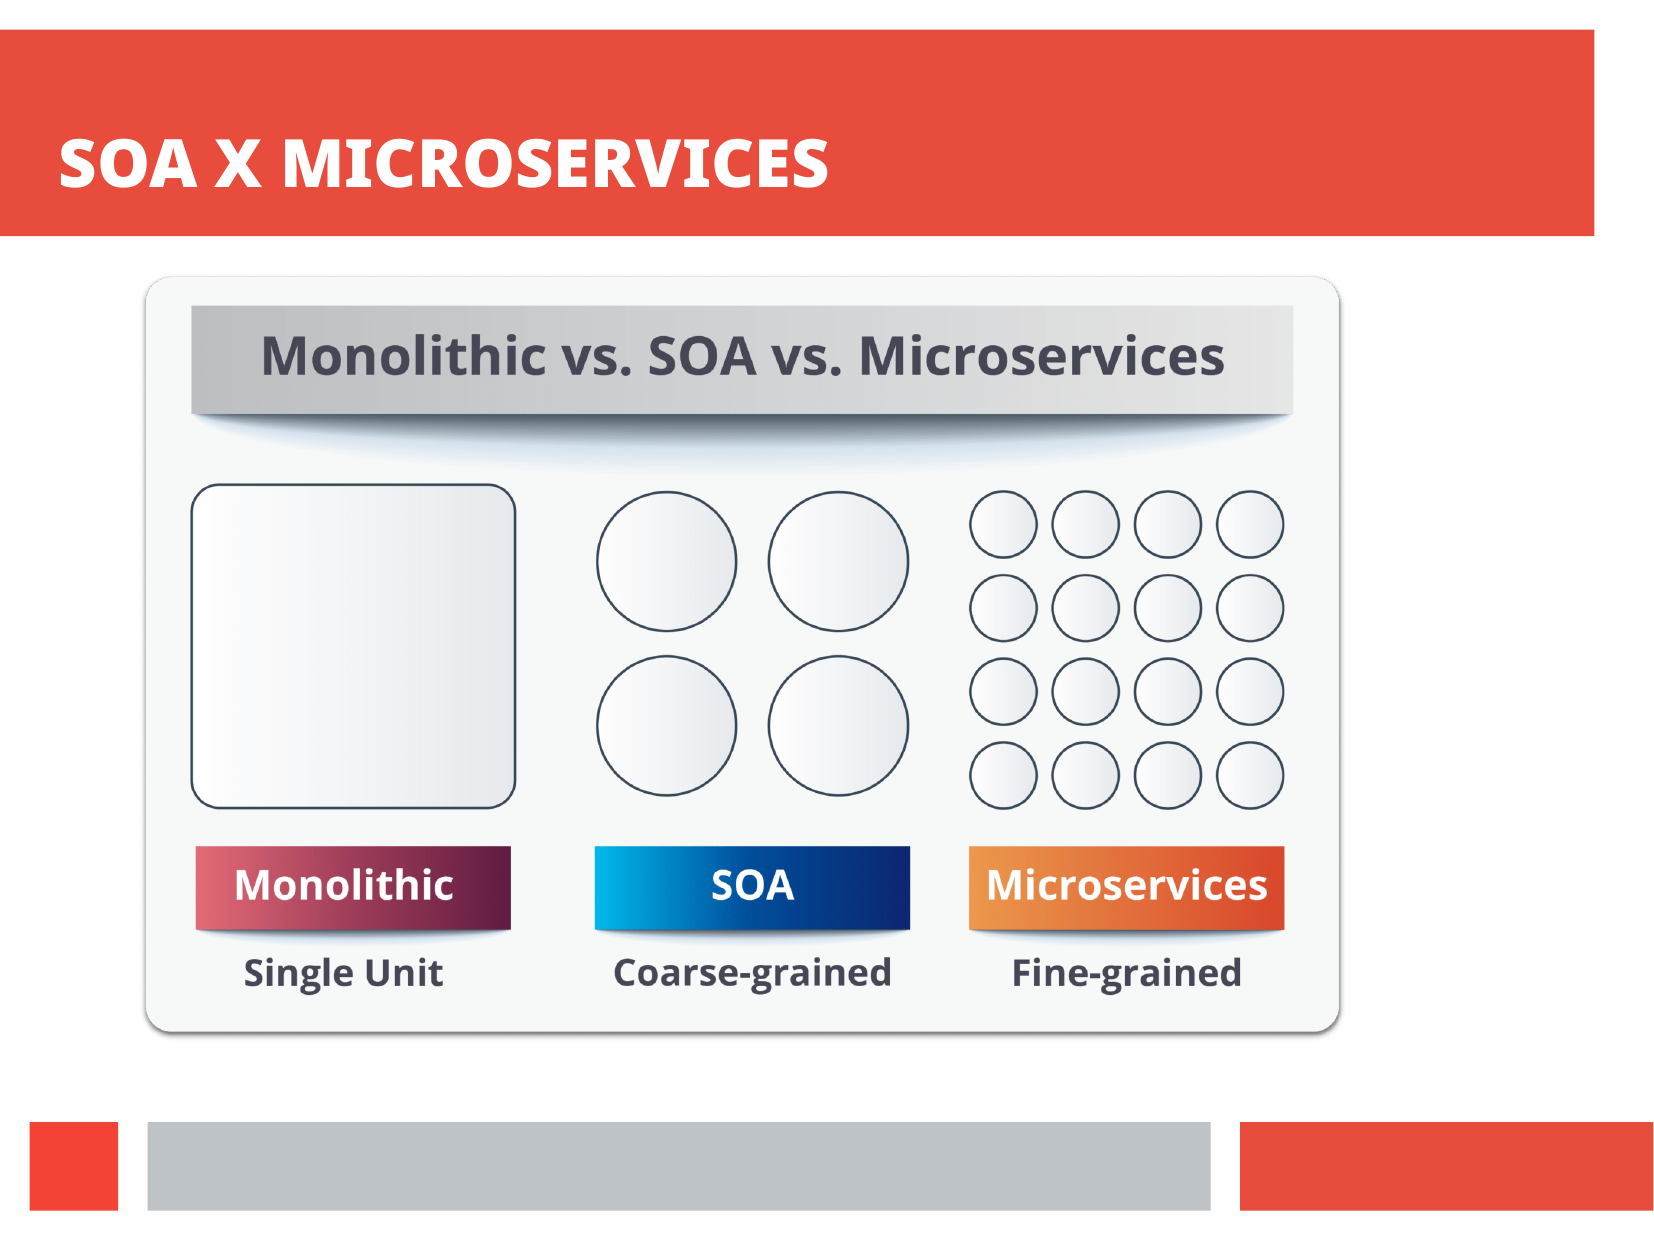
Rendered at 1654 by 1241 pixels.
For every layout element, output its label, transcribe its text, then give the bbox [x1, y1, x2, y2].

list [59, 324, 1565, 1093]
picture [137, 271, 1347, 1043]
title SOA X MICROSERVICES [59, 59, 1595, 207]
